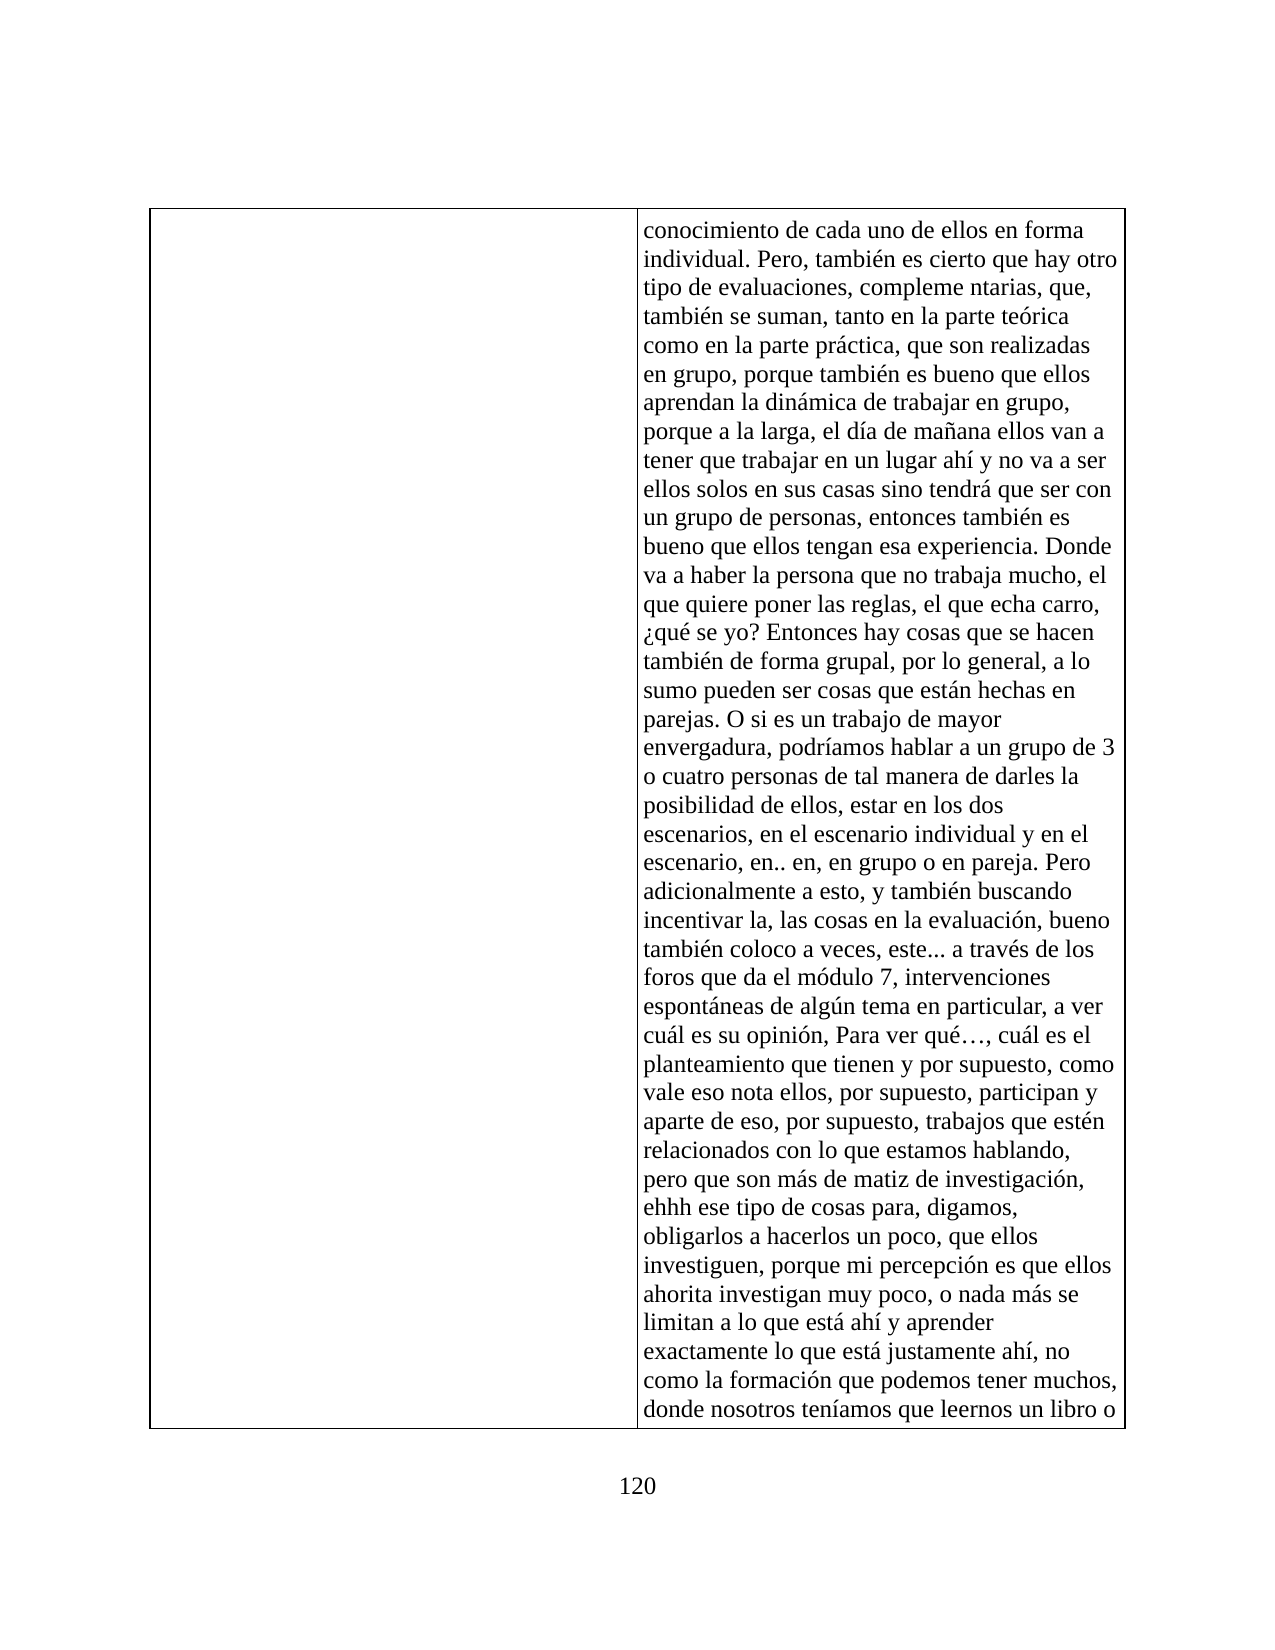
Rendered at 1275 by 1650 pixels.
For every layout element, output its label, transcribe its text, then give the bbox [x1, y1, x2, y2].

table_cell [151, 209, 637, 1428]
table_cell conocimiento de cada uno de ellos en forma individual. Pero, también es cierto que hay otro tipo de evaluaciones, compleme ntarias, que, también se suman, tanto en la parte teórica como en la parte práctica, que son realizadas en grupo, porque también es bueno que ellos aprendan la dinámica de trabajar en grupo, porque a la larga, el día de mañana ellos van a tener que trabajar en un lugar ahí y no va a ser ellos solos en sus casas sino tendrá que ser con un grupo de personas, entonces también es bueno que ellos tengan esa experiencia. Donde va a haber la persona que no trabaja mucho, el que quiere poner las reglas, el que echa carro, ¿qué se yo? Entonces hay cosas que se hacen también de forma grupal, por lo general, a lo sumo pueden ser cosas que están hechas en parejas. O si es un trabajo de mayor envergadura, podríamos hablar a un grupo de 3 o cuatro personas de tal manera de darles la posibilidad de ellos, estar en los dos escenarios, en el escenario individual y en el escenario, en.. en, en grupo o en pareja. Pero adicionalmente a esto, y también buscando incentivar la, las cosas en la evaluación, bueno también coloco a veces, este... a través de los foros que da el módulo 7, intervenciones espontáneas de algún tema en particular, a ver cuál es su opinión, Para ver qué…, cuál es el planteamiento que tienen y por supuesto, como vale eso nota ellos, por supuesto, participan y aparte de eso, por supuesto, trabajos que estén relacionados con lo que estamos hablando, pero que son más de matiz de investigación, ehhh ese tipo de cosas para, digamos, obligarlos a hacerlos un poco, que ellos investiguen, porque mi percepción es que ellos ahorita investigan muy poco, o nada más se limitan a lo que está ahí y aprender exactamente lo que está justamente ahí, no como la formación que podemos tener muchos, donde nosotros teníamos que leernos un libro o [638, 209, 1124, 1428]
